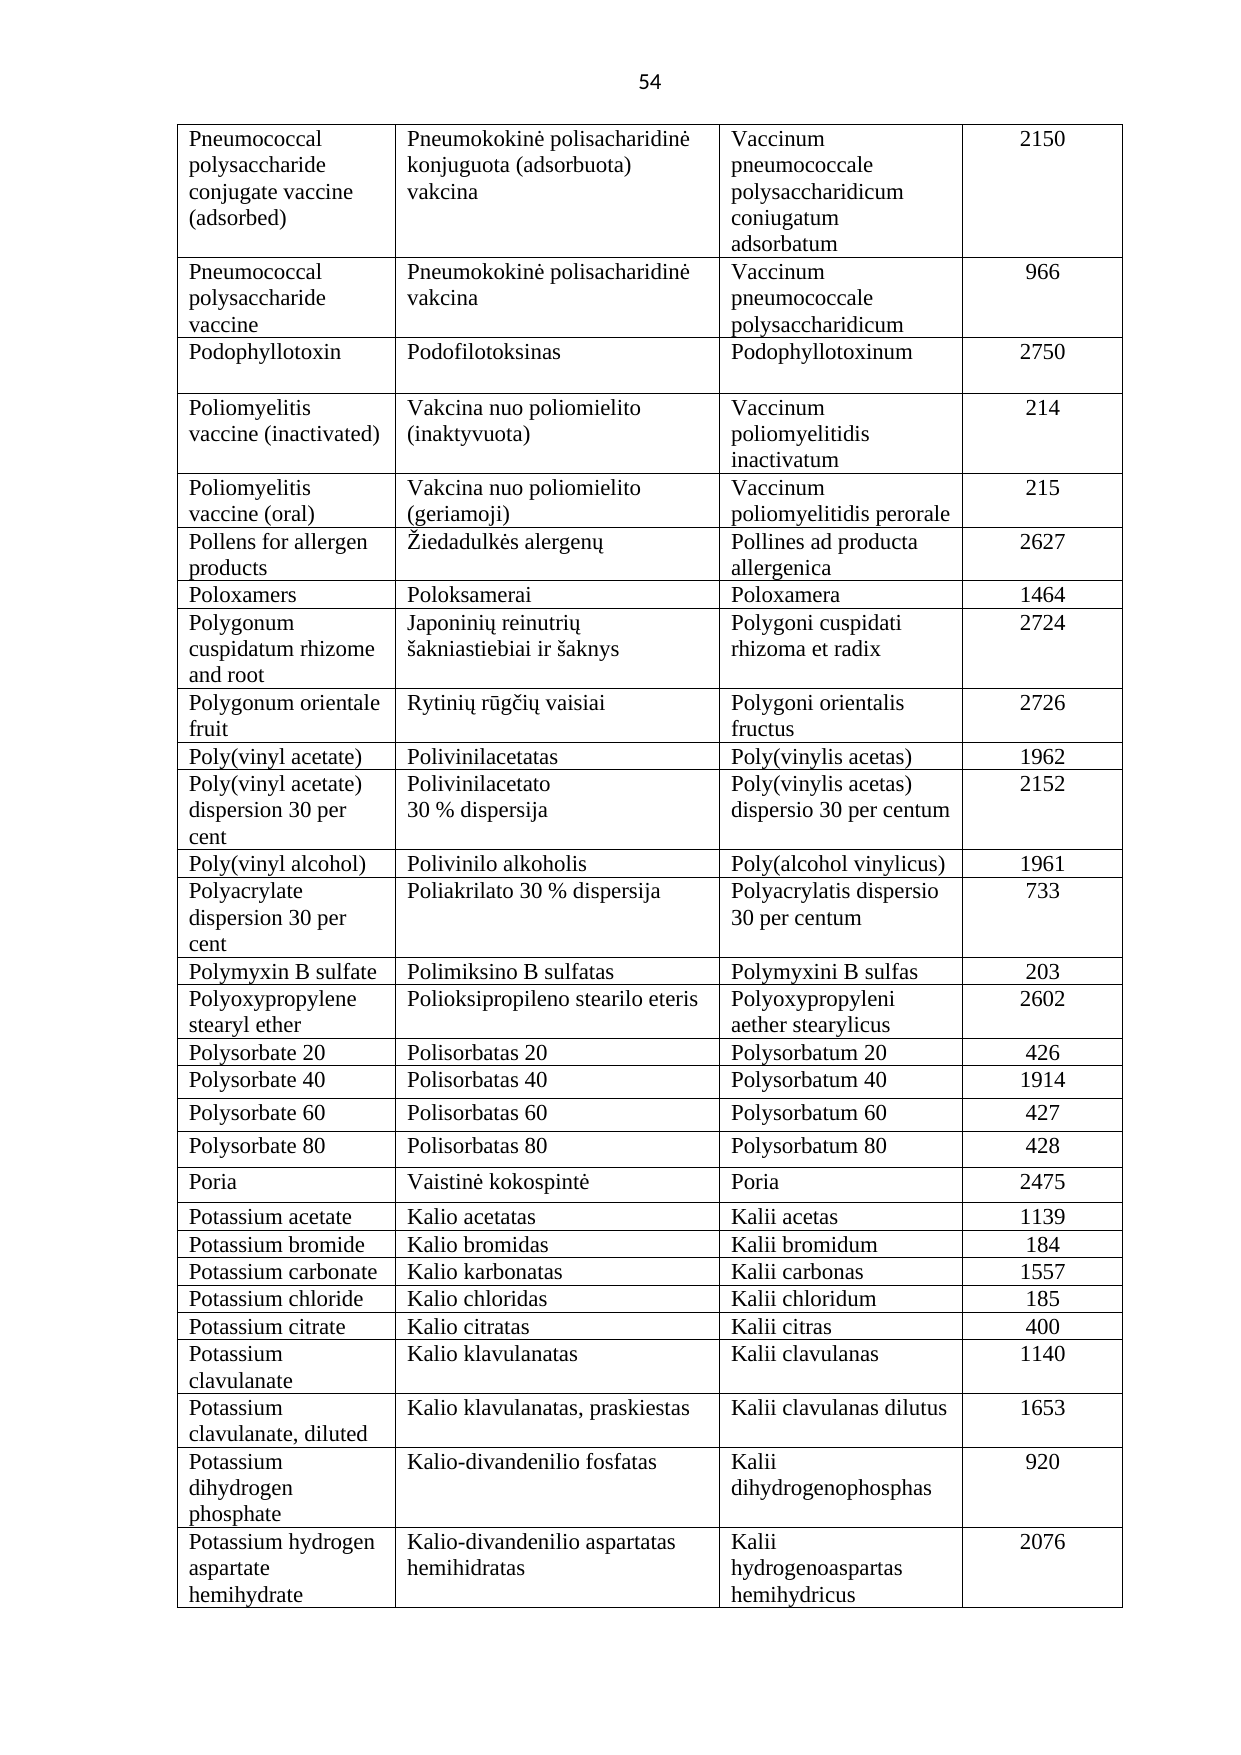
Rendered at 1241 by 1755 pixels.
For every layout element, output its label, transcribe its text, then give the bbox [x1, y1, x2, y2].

table_cell Polysorbate 40 [178, 1066, 395, 1098]
table_cell Poly(alcohol vinylicus) [720, 850, 962, 877]
table_cell Potassium citrate [178, 1313, 395, 1339]
table_cell 966 [963, 258, 1122, 337]
table_cell 2475 [963, 1168, 1122, 1202]
table_cell Polyoxypropyleni aether stearylicus [720, 985, 962, 1038]
table_cell Kalio-divandenilio fosfatas [396, 1448, 719, 1527]
table_cell Kalii hydrogenoaspartas hemihydricus [720, 1528, 962, 1607]
table_cell Kalio bromidas [396, 1231, 719, 1257]
table_cell 1962 [963, 743, 1122, 769]
table_cell Potassium carbonate [178, 1258, 395, 1284]
table_cell Kalii citras [720, 1313, 962, 1339]
table_cell Polysorbatum 20 [720, 1039, 962, 1065]
table_cell 400 [963, 1313, 1122, 1339]
table_cell Kalii bromidum [720, 1231, 962, 1257]
table_cell Vakcina nuo poliomielito (inaktyvuota) [396, 394, 719, 473]
table_cell Pneumokokinė polisacharidinė vakcina [396, 258, 719, 337]
table_cell Kalio klavulanatas [396, 1340, 719, 1393]
table_cell Pneumococcal polysaccharide vaccine [178, 258, 395, 337]
table_cell 1914 [963, 1066, 1122, 1098]
table_cell Polysorbatum 40 [720, 1066, 962, 1098]
table_cell Poly(vinylis acetas) [720, 743, 962, 769]
table_cell Polisorbatas 60 [396, 1099, 719, 1131]
table_cell Polysorbate 20 [178, 1039, 395, 1065]
table_cell Potassium hydrogen aspartate hemihydrate [178, 1528, 395, 1607]
table_cell Poliomyelitis vaccine (oral) [178, 474, 395, 527]
table_cell Kalio citratas [396, 1313, 719, 1339]
table_cell Polyacrylatis dispersio 30 per centum [720, 878, 962, 957]
table_cell Kalio chloridas [396, 1286, 719, 1312]
table_cell Podophyllotoxinum [720, 338, 962, 393]
table_cell Polisorbatas 20 [396, 1039, 719, 1065]
table_cell Vakcina nuo poliomielito (geriamoji) [396, 474, 719, 527]
table_cell 2627 [963, 528, 1122, 580]
table_cell Kalii clavulanas [720, 1340, 962, 1393]
table_cell 214 [963, 394, 1122, 473]
table_cell Polysorbate 80 [178, 1132, 395, 1167]
table_cell Polymyxin B sulfate [178, 958, 395, 984]
table_cell Poliakrilato 30 % dispersija [396, 878, 719, 957]
table_cell Japoninių reinutrių šakniastiebiai ir šaknys [396, 609, 719, 688]
table_cell Polisorbatas 80 [396, 1132, 719, 1167]
table_cell Polivinilacetatas [396, 743, 719, 769]
table_cell Poly(vinyl acetate) dispersion 30 per cent [178, 770, 395, 849]
table_cell Kalii carbonas [720, 1258, 962, 1284]
table_cell 920 [963, 1448, 1122, 1527]
table_cell Polyacrylate dispersion 30 per cent [178, 878, 395, 957]
table_cell 2152 [963, 770, 1122, 849]
table_cell Kalio klavulanatas, praskiestas [396, 1394, 719, 1447]
table_cell Vaistinė kokospintė [396, 1168, 719, 1202]
table_cell Poria [178, 1168, 395, 1202]
table_cell Pollens for allergen products [178, 528, 395, 580]
table_cell Podofilotoksinas [396, 338, 719, 393]
table_cell Pneumococcal polysaccharide conjugate vaccine (adsorbed) [178, 125, 395, 257]
table_cell Poloxamera [720, 581, 962, 608]
table_cell Vaccinum poliomyelitidis inactivatum [720, 394, 962, 473]
table_cell 733 [963, 878, 1122, 957]
table_cell 2076 [963, 1528, 1122, 1607]
table_cell Kalio karbonatas [396, 1258, 719, 1284]
table_cell 427 [963, 1099, 1122, 1131]
table_cell 2724 [963, 609, 1122, 688]
table_cell Polysorbatum 80 [720, 1132, 962, 1167]
table_cell 185 [963, 1286, 1122, 1312]
table_cell Kalii dihydrogenophosphas [720, 1448, 962, 1527]
table_cell 184 [963, 1231, 1122, 1257]
table_cell Polivinilacetato 30 % dispersija [396, 770, 719, 849]
table_cell Polimiksino B sulfatas [396, 958, 719, 984]
table_cell Kalii clavulanas dilutus [720, 1394, 962, 1447]
table_cell Polisorbatas 40 [396, 1066, 719, 1098]
table_cell Potassium chloride [178, 1286, 395, 1312]
table_cell 2602 [963, 985, 1122, 1038]
table_cell Kalii acetas [720, 1203, 962, 1230]
table_cell 426 [963, 1039, 1122, 1065]
table_cell Poloksamerai [396, 581, 719, 608]
table_cell Potassium clavulanate, diluted [178, 1394, 395, 1447]
table_cell Poly(vinyl alcohol) [178, 850, 395, 877]
table_cell 203 [963, 958, 1122, 984]
table_cell Potassium clavulanate [178, 1340, 395, 1393]
table_cell Vaccinum pneumococcale polysaccharidicum coniugatum adsorbatum [720, 125, 962, 257]
table_cell Polygoni cuspidati rhizoma et radix [720, 609, 962, 688]
table_cell Pneumokokinė polisacharidinė konjuguota (adsorbuota) vakcina [396, 125, 719, 257]
table_cell Polymyxini B sulfas [720, 958, 962, 984]
table_cell Polioksipropileno stearilo eteris [396, 985, 719, 1038]
table_cell Polysorbatum 60 [720, 1099, 962, 1131]
table_cell 1961 [963, 850, 1122, 877]
table_cell 2750 [963, 338, 1122, 393]
table_cell Kalio acetatas [396, 1203, 719, 1230]
table_cell 1464 [963, 581, 1122, 608]
table_cell Polysorbate 60 [178, 1099, 395, 1131]
table_cell Rytinių rūgčių vaisiai [396, 689, 719, 742]
table_cell Kalii chloridum [720, 1286, 962, 1312]
table_cell Polivinilo alkoholis [396, 850, 719, 877]
table_cell Poly(vinylis acetas) dispersio 30 per centum [720, 770, 962, 849]
table_cell 1653 [963, 1394, 1122, 1447]
table_cell 428 [963, 1132, 1122, 1167]
table_cell Poliomyelitis vaccine (inactivated) [178, 394, 395, 473]
table_cell Polyoxypropylene stearyl ether [178, 985, 395, 1038]
table_cell Vaccinum poliomyelitidis perorale [720, 474, 962, 527]
table_cell Potassium bromide [178, 1231, 395, 1257]
table_cell Pollines ad producta allergenica [720, 528, 962, 580]
table_cell Polygonum orientale fruit [178, 689, 395, 742]
table_cell Žiedadulkės alergenų [396, 528, 719, 580]
table_cell Poloxamers [178, 581, 395, 608]
table_cell Poria [720, 1168, 962, 1202]
table_cell 1140 [963, 1340, 1122, 1393]
table_cell 1139 [963, 1203, 1122, 1230]
table_cell 1557 [963, 1258, 1122, 1284]
table_cell Potassium acetate [178, 1203, 395, 1230]
table_cell Poly(vinyl acetate) [178, 743, 395, 769]
table_cell Kalio-divandenilio aspartatas hemihidratas [396, 1528, 719, 1607]
table_cell 215 [963, 474, 1122, 527]
table_cell Podophyllotoxin [178, 338, 395, 393]
table_cell 2726 [963, 689, 1122, 742]
table_cell Potassium dihydrogen phosphate [178, 1448, 395, 1527]
table_cell Polygoni orientalis fructus [720, 689, 962, 742]
table_cell 2150 [963, 125, 1122, 257]
table_cell Vaccinum pneumococcale polysaccharidicum [720, 258, 962, 337]
table_cell Polygonum cuspidatum rhizome and root [178, 609, 395, 688]
